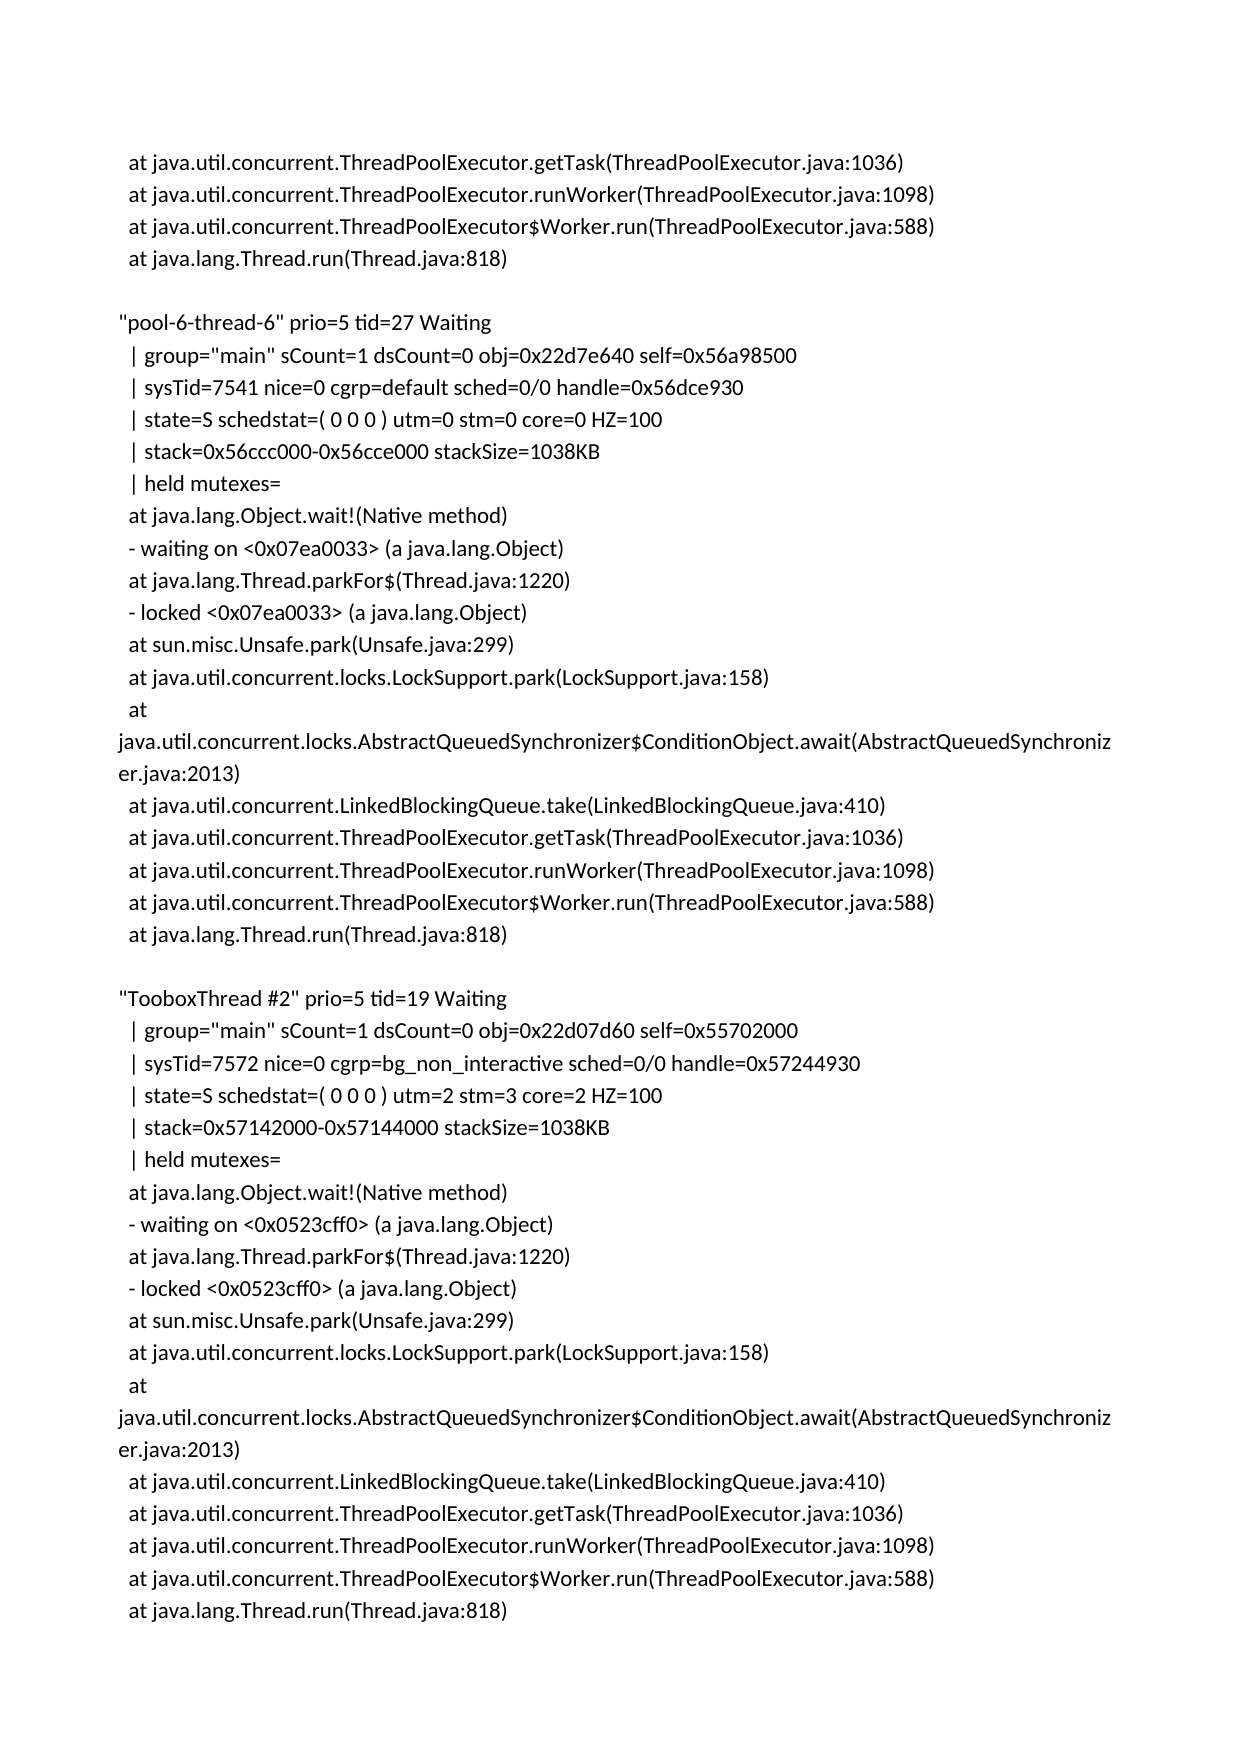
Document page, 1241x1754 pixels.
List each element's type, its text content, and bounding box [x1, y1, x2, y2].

text | sysTid=7572 nice=0 cgrp=bg_non_interactive sched=0/0 handle=0x57244930 [118, 1049, 1122, 1077]
text at java.util.concurrent.ThreadPoolExecutor.getTask(ThreadPoolExecutor.java:1036) [118, 823, 1122, 852]
text at java.lang.Object.wait!(Native method) [118, 1178, 1122, 1206]
text | group="main" sCount=1 dsCount=0 obj=0x22d7e640 self=0x56a98500 [118, 341, 1122, 369]
text - waiting on <0x07ea0033> (a java.lang.Object) [118, 534, 1122, 562]
text at java.lang.Object.wait!(Native method) [118, 502, 1122, 530]
text at java.util.concurrent.ThreadPoolExecutor.getTask(ThreadPoolExecutor.java:1036) [118, 148, 1122, 176]
text | state=S schedstat=( 0 0 0 ) utm=0 stm=0 core=0 HZ=100 [118, 405, 1122, 433]
text at java.util.concurrent.ThreadPoolExecutor.runWorker(ThreadPoolExecutor.java:1098) [118, 1532, 1122, 1560]
text at sun.misc.Unsafe.park(Unsafe.java:299) [118, 630, 1122, 658]
text at java.util.concurrent.LinkedBlockingQueue.take(LinkedBlockingQueue.java:410) [118, 791, 1122, 819]
text | state=S schedstat=( 0 0 0 ) utm=2 stm=3 core=2 HZ=100 [118, 1081, 1122, 1109]
text | held mutexes= [118, 469, 1122, 497]
text at java.lang.Thread.parkFor$(Thread.java:1220) [118, 566, 1122, 594]
text at sun.misc.Unsafe.park(Unsafe.java:299) [118, 1306, 1122, 1334]
text at java.util.concurrent.ThreadPoolExecutor$Worker.run(ThreadPoolExecutor.java:588) [118, 888, 1122, 916]
text - locked <0x07ea0033> (a java.lang.Object) [118, 598, 1122, 626]
text | group="main" sCount=1 dsCount=0 obj=0x22d07d60 self=0x55702000 [118, 1017, 1122, 1045]
text at java.lang.Thread.run(Thread.java:818) [118, 920, 1122, 948]
text at java.util.concurrent.locks.LockSupport.park(LockSupport.java:158) [118, 1338, 1122, 1367]
text "TooboxThread #2" prio=5 tid=19 Waiting [118, 984, 1122, 1012]
text | sysTid=7541 nice=0 cgrp=default sched=0/0 handle=0x56dce930 [118, 373, 1122, 401]
text at java.util.concurrent.ThreadPoolExecutor.runWorker(ThreadPoolExecutor.java:1098) [118, 856, 1122, 884]
text at java.lang.Thread.run(Thread.java:818) [118, 244, 1122, 272]
text "pool-6-thread-6" prio=5 tid=27 Waiting [118, 308, 1122, 337]
text at java.util.concurrent.ThreadPoolExecutor$Worker.run(ThreadPoolExecutor.java:588) [118, 212, 1122, 240]
text at java.util.concurrent.ThreadPoolExecutor$Worker.run(ThreadPoolExecutor.java:588) [118, 1564, 1122, 1592]
text | held mutexes= [118, 1145, 1122, 1173]
text at java.lang.Thread.run(Thread.java:818) [118, 1596, 1122, 1624]
text | stack=0x57142000-0x57144000 stackSize=1038KB [118, 1113, 1122, 1141]
text at java.util.concurrent.locks.LockSupport.park(LockSupport.java:158) [118, 663, 1122, 691]
text at java.util.concurrent.ThreadPoolExecutor.runWorker(ThreadPoolExecutor.java:1098) [118, 180, 1122, 208]
text at java.util.concurrent.locks.AbstractQueuedSynchronizer$ConditionObject.await(AbstractQueuedSynchronizer.java:2013) [118, 695, 1122, 787]
text - waiting on <0x0523cff0> (a java.lang.Object) [118, 1210, 1122, 1238]
text at java.util.concurrent.locks.AbstractQueuedSynchronizer$ConditionObject.await(AbstractQueuedSynchronizer.java:2013) [118, 1371, 1122, 1463]
text | stack=0x56ccc000-0x56cce000 stackSize=1038KB [118, 437, 1122, 465]
text at java.util.concurrent.LinkedBlockingQueue.take(LinkedBlockingQueue.java:410) [118, 1467, 1122, 1495]
text at java.lang.Thread.parkFor$(Thread.java:1220) [118, 1242, 1122, 1270]
text - locked <0x0523cff0> (a java.lang.Object) [118, 1274, 1122, 1302]
text at java.util.concurrent.ThreadPoolExecutor.getTask(ThreadPoolExecutor.java:1036) [118, 1499, 1122, 1527]
